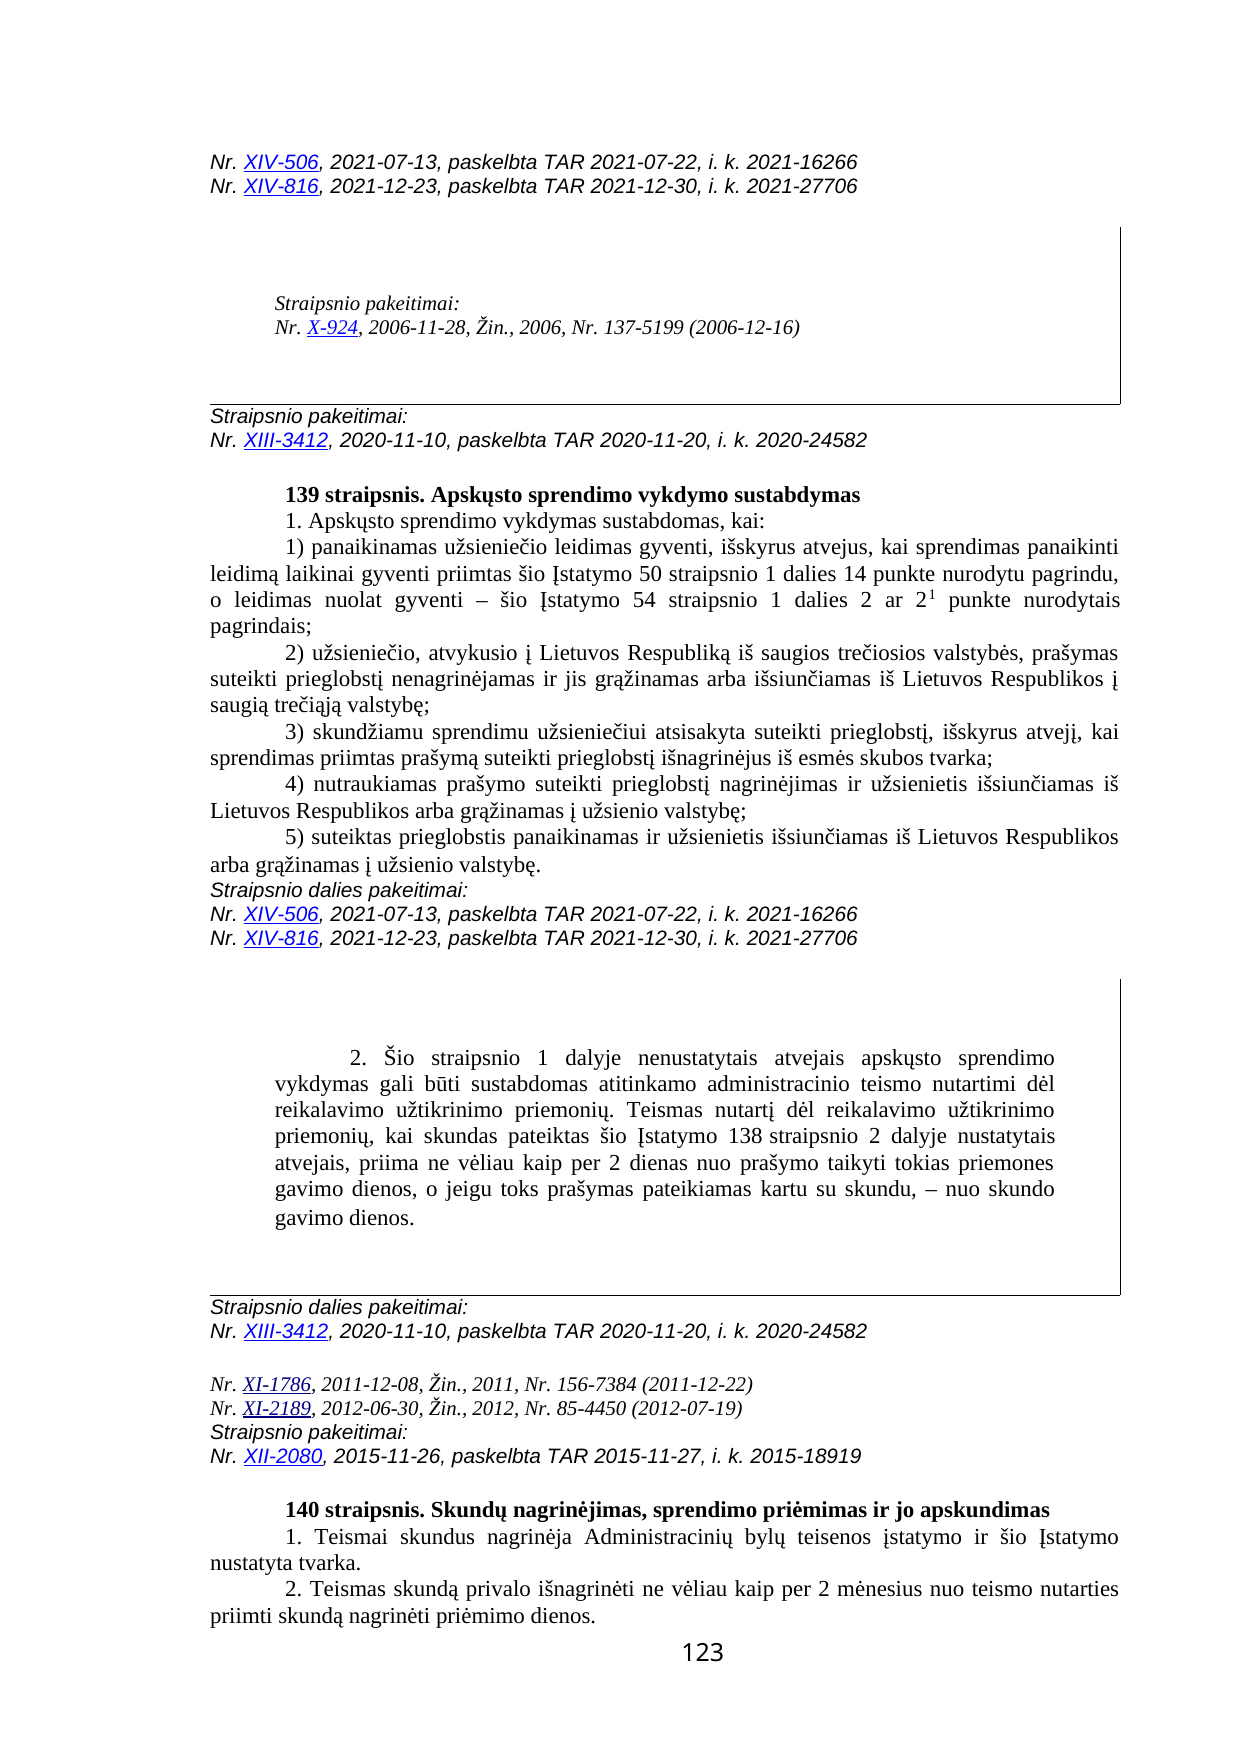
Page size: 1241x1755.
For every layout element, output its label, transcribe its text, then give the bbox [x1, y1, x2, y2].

text 140 straipsnis. Skundų nagrinėjimas, sprendimo priėmimas ir jo apskundimas [210, 1496, 1120, 1523]
text 4) nutraukiamas prašymo suteikti prieglobstį nagrinėjimas ir užsienietis išsiunčiamas iš Lietuvos Respublikos arba grąžinamas į užsienio valstybę; [210, 771, 1120, 823]
text Straipsnio dalies pakeitimai: [210, 1295, 1120, 1319]
text Straipsnio pakeitimai: [210, 1420, 1120, 1444]
text Nr. XIV-816, 2021-12-23, paskelbta TAR 2021-12-30, i. k. 2021-27706 [210, 174, 1120, 198]
text 1. Teismai skundus nagrinėja Administracinių bylų teisenos įstatymo ir šio Įstatymo nustatyta tvarka. [210, 1523, 1120, 1576]
text 3) skundžiamu sprendimu užsieniečiui atsisakyta suteikti prieglobstį, išskyrus atvejį, kai sprendimas priimtas prašymą suteikti prieglobstį išnagrinėjus iš esmės skubos tvarka; [210, 718, 1120, 771]
text Nr. XI-1786, 2011-12-08, Žin., 2011, Nr. 156-7384 (2011-12-22) [210, 1372, 1120, 1396]
text Nr. XIV-816, 2021-12-23, paskelbta TAR 2021-12-30, i. k. 2021-27706 [210, 926, 1120, 950]
text Straipsnio dalies pakeitimai: [210, 878, 1120, 902]
text 2. Teismas skundą privalo išnagrinėti ne vėliau kaip per 2 mėnesius nuo teismo nutarties priimti skundą nagrinėti priėmimo dienos. [210, 1576, 1120, 1628]
text Nr. XIV-506, 2021-07-13, paskelbta TAR 2021-07-22, i. k. 2021-16266 [210, 902, 1120, 926]
text 2) užsieniečio, atvykusio į Lietuvos Respubliką iš saugios trečiosios valstybės, prašymas suteikti prieglobstį nenagrinėjamas ir jis grąžinamas arba išsiunčiamas iš Lietuvos Respublikos į saugią trečiąją valstybę; [210, 639, 1120, 718]
text Nr. XIII-3412, 2020-11-10, paskelbta TAR 2020-11-20, i. k. 2020-24582 [210, 1319, 1120, 1343]
text 2. Šio straipsnio 1 dalyje nenustatytais atvejais apskųsto sprendimo vykdymas gali būti sustabdomas atitinkamo administracinio teismo nutartimi dėl reikalavimo užtikrinimo priemonių. Teismas nutartį dėl reikalavimo užtikrinimo priemonių, kai skundas pateiktas šio Įstatymo 138 straipsnio 2 dalyje nustatytais atvejais, priima ne vėliau kaip per 2 dienas nuo prašymo taikyti tokias priemones gavimo dienos, o jeigu toks prašymas pateikiamas kartu su skundu, – nuo skundo gavimo dienos. [210, 979, 1120, 1295]
text Straipsnio pakeitimai: [210, 404, 1120, 428]
text Nr. XI-2189, 2012-06-30, Žin., 2012, Nr. 85-4450 (2012-07-19) [210, 1396, 1120, 1420]
text Straipsnio pakeitimai: [210, 227, 1120, 315]
text Nr. XIV-506, 2021-07-13, paskelbta TAR 2021-07-22, i. k. 2021-16266 [210, 150, 1120, 174]
text 1. Apskųsto sprendimo vykdymas sustabdomas, kai: [210, 507, 1120, 533]
text Nr. X-924, 2006-11-28, Žin., 2006, Nr. 137-5199 (2006-12-16) [210, 315, 1120, 404]
text Nr. XIII-3412, 2020-11-10, paskelbta TAR 2020-11-20, i. k. 2020-24582 [210, 428, 1120, 452]
text Nr. XII-2080, 2015-11-26, paskelbta TAR 2015-11-27, i. k. 2015-18919 [210, 1444, 1120, 1468]
text 5) suteiktas prieglobstis panaikinamas ir užsienietis išsiunčiamas iš Lietuvos Respublikos arba grąžinamas į užsienio valstybę. [210, 823, 1120, 878]
text 139 straipsnis. Apskųsto sprendimo vykdymo sustabdymas [210, 481, 1120, 507]
text 1) panaikinamas užsieniečio leidimas gyventi, išskyrus atvejus, kai sprendimas panaikinti leidimą laikinai gyventi priimtas šio Įstatymo 50 straipsnio 1 dalies 14 punkte nurodytu pagrindu, o leidimas nuolat gyventi – šio Įstatymo 54 straipsnio 1 dalies 2 ar 21 punkte nurodytais pagrindais; [210, 533, 1120, 639]
